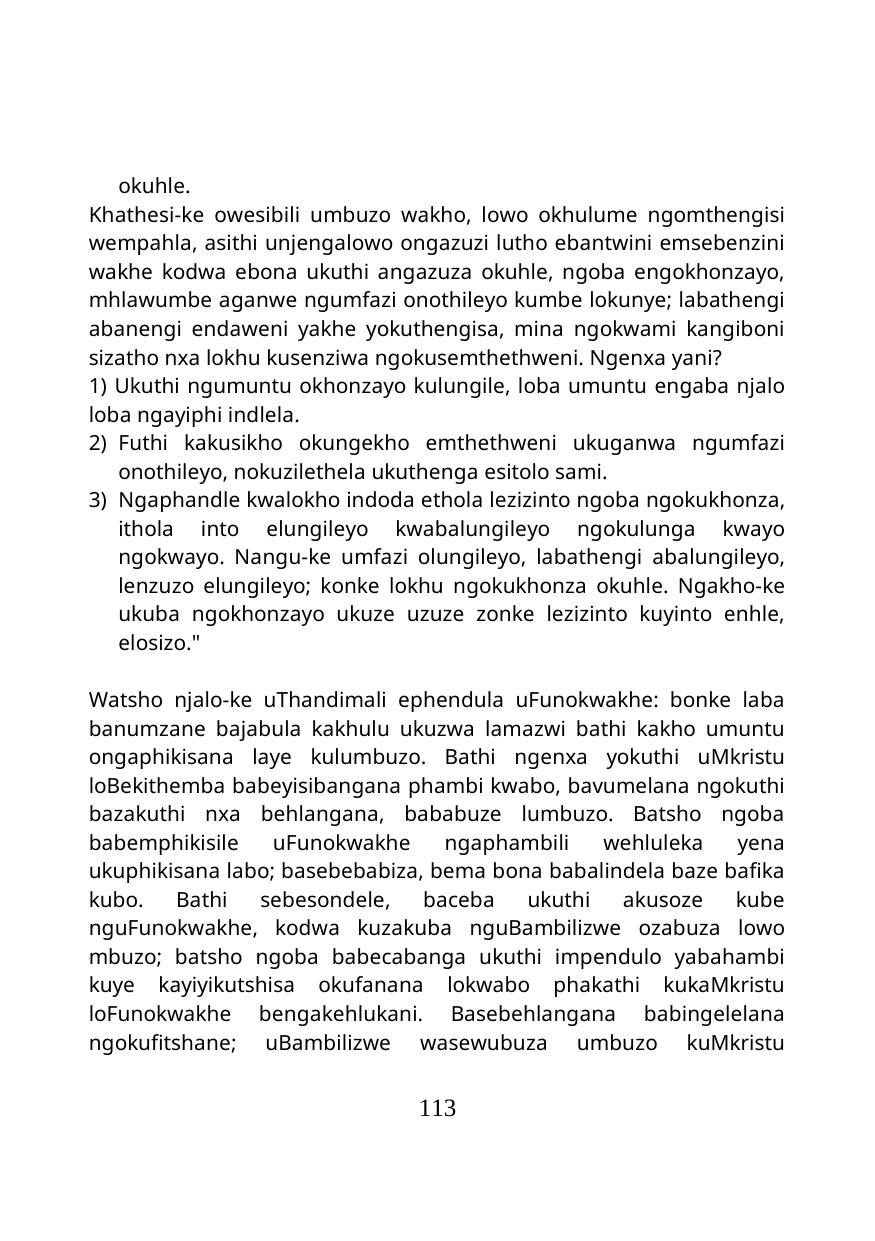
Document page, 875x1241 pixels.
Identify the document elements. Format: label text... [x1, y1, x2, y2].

text 1) Ukuthi ngumuntu okhonzayo kulungile, loba umuntu engaba njalo loba ngayiphi indlela. [88, 371, 786, 428]
list Futhi kakusikho okungekho emthethweni ukuganwa ngumfazi onothileyo, nokuzilethela ukuthenga esitolo sami. [88, 428, 786, 485]
list Ngaphandle kwalokho indoda ethola lezizinto ngoba ngokukhonza, ithola into elungileyo kwabalungileyo ngokulunga kwayo ngokwayo. Nangu-ke umfazi olungileyo, labathengi abalungileyo, lenzuzo elungileyo; konke lokhu ngokukhonza okuhle. Ngakho-ke ukuba ngokhonzayo ukuze uzuze zonke lezizinto kuyinto enhle, elosizo." [88, 485, 786, 656]
text Watsho njalo-ke uThandimali ephendula uFunokwakhe: bonke laba banumzane bajabula kakhulu ukuzwa lamazwi bathi kakho umuntu ongaphikisana laye kulumbuzo. Bathi ngenxa yokuthi uMkristu loBekithemba babeyisibangana phambi kwabo, bavumelana ngokuthi bazakuthi nxa behlangana, bababuze lumbuzo. Batsho ngoba babemphikisile uFunokwakhe ngaphambili wehluleka yena ukuphikisana labo; basebebabiza, bema bona babalindela baze bafika kubo. Bathi sebesondele, baceba ukuthi akusoze kube nguFunokwakhe, kodwa kuzakuba nguBambilizwe ozabuza lowo mbuzo; batsho ngoba babecabanga ukuthi impendulo yabahambi kuye kayiyikutshisa okufanana lokwabo phakathi kukaMkristu loFunokwakhe bengakehlukani. Basebehlangana babingelelana ngokufitshane; uBambilizwe wasewubuza umbuzo kuMkristu [88, 685, 786, 1056]
text Khathesi-ke owesibili umbuzo wakho, lowo okhulume ngomthengisi wempahla, asithi unjengalowo ongazuzi lutho ebantwini emsebenzini wakhe kodwa ebona ukuthi angazuza okuhle, ngoba engokhonzayo, mhlawumbe aganwe ngumfazi onothileyo kumbe lokunye; labathengi abanengi endaweni yakhe yokuthengisa, mina ngokwami kangiboni sizatho nxa lokhu kusenziwa ngokusemthethweni. Ngenxa yani? [88, 200, 786, 371]
list okuhle. [88, 171, 786, 200]
